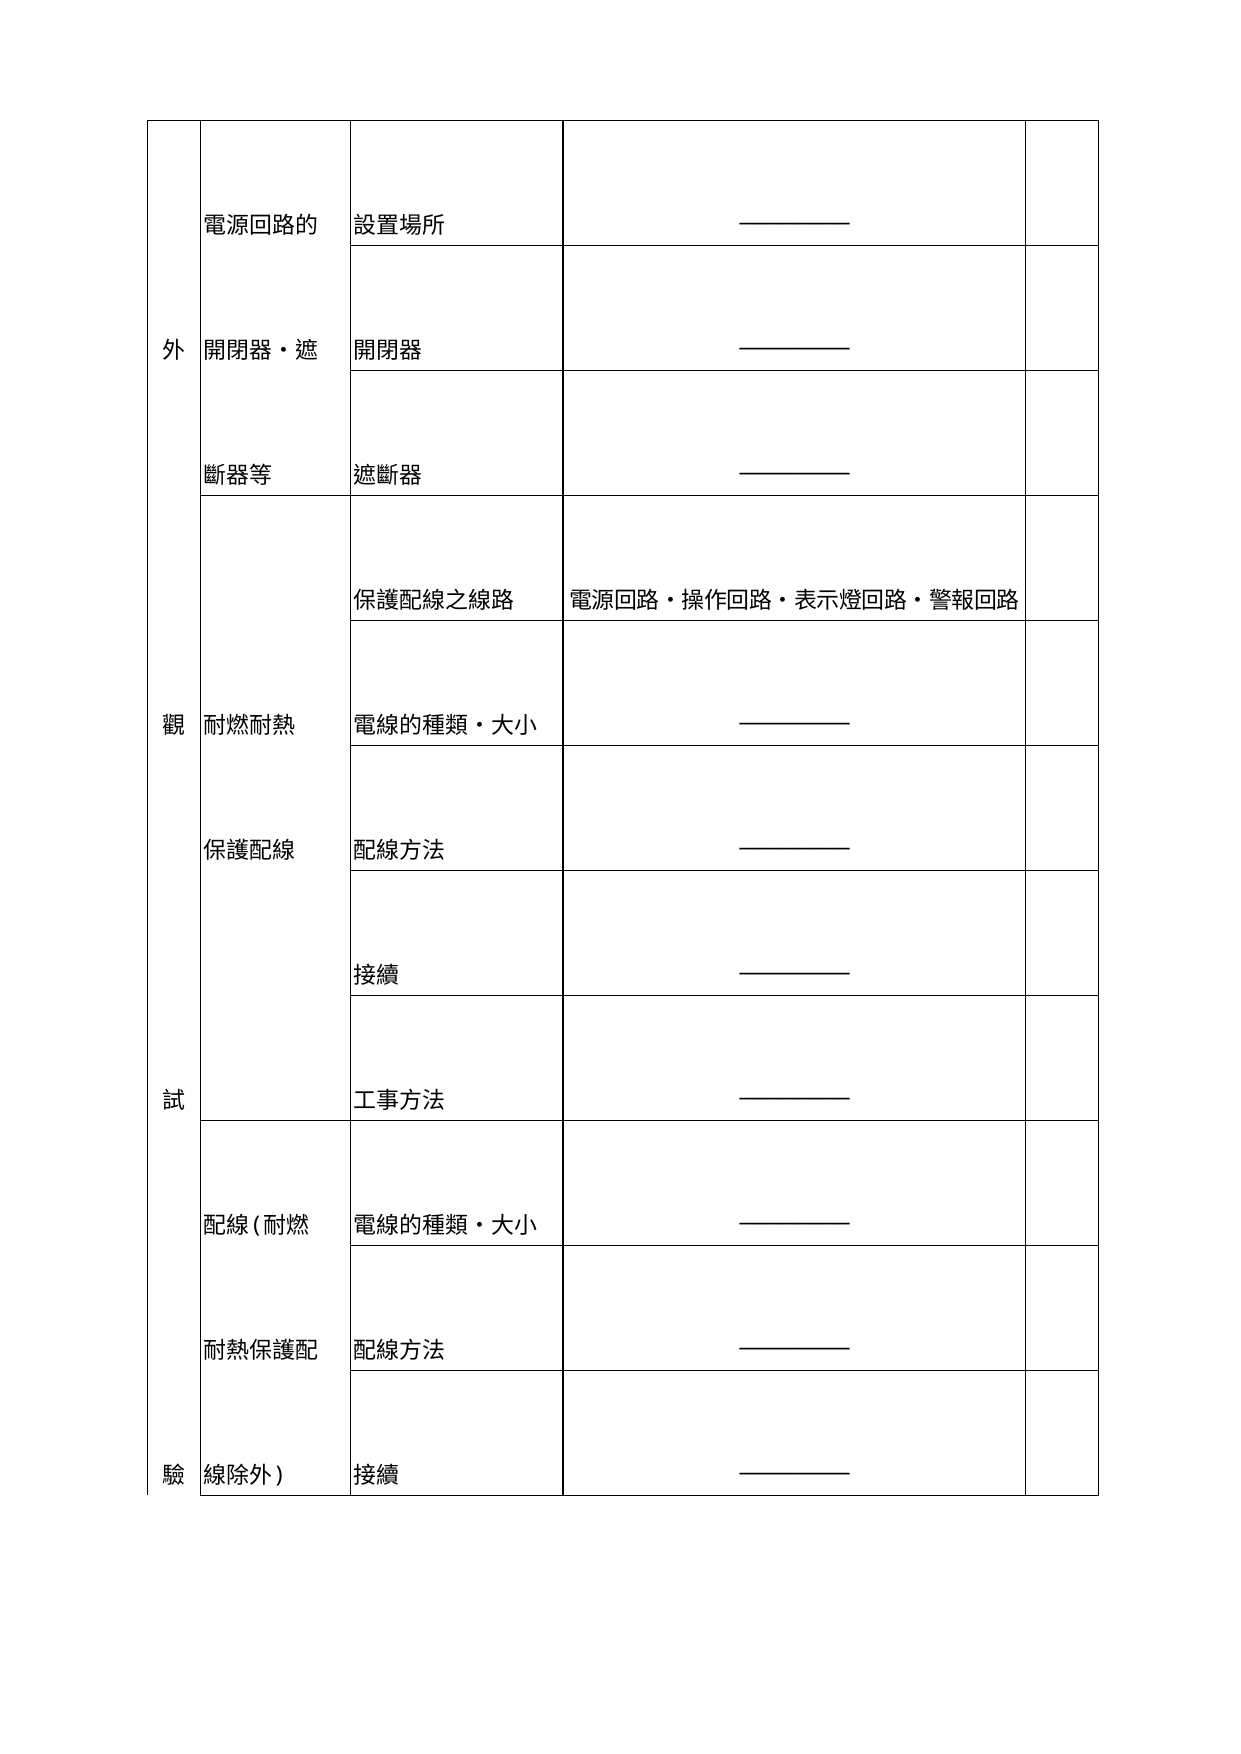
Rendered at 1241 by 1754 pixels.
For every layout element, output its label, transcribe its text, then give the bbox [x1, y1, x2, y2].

table_cell [1026, 996, 1098, 1120]
table_cell [1026, 246, 1098, 370]
table_cell [1026, 746, 1098, 870]
table_cell [1026, 1371, 1098, 1495]
table_cell [1026, 621, 1098, 745]
table_cell [201, 496, 350, 620]
table_cell 設置場所 [351, 121, 562, 245]
table_cell 觀 [148, 620, 200, 745]
table_cell 電線的種類‧大小 [351, 621, 562, 745]
table_cell [148, 870, 200, 995]
table_cell ──────── [564, 1371, 1025, 1495]
table_cell 電源回路‧操作回路‧表示燈回路‧警報回路 [564, 496, 1025, 620]
table_cell ──────── [564, 371, 1025, 495]
table_cell 遮斷器 [351, 371, 562, 495]
table_cell 開閉器 [351, 246, 562, 370]
table_cell 接續 [351, 871, 562, 995]
table_cell [148, 745, 200, 870]
table_cell [1026, 121, 1098, 245]
table_cell 耐燃耐熱 [201, 620, 350, 745]
table_cell [201, 995, 350, 1120]
table_cell 耐熱保護配 [201, 1245, 350, 1370]
table_cell 配線方法 [351, 1246, 562, 1370]
table_cell [1026, 1246, 1098, 1370]
table_cell ──────── [564, 1121, 1025, 1245]
table_cell ──────── [564, 121, 1025, 245]
table_cell ──────── [564, 871, 1025, 995]
table_cell 電線的種類‧大小 [351, 1121, 562, 1245]
table_cell [1026, 496, 1098, 620]
table_cell ──────── [564, 621, 1025, 745]
table_cell 配線方法 [351, 746, 562, 870]
table_cell [1026, 1121, 1098, 1245]
table_cell 保護配線 [201, 745, 350, 870]
table_cell 電源回路的 [201, 121, 350, 245]
table_cell [148, 1245, 200, 1370]
table_cell 配線(耐燃 [201, 1121, 350, 1245]
table_cell 試 [148, 995, 200, 1120]
table_cell [148, 1120, 200, 1245]
table_cell [148, 495, 200, 620]
table_cell 開閉器‧遮 [201, 245, 350, 370]
table_cell [148, 121, 200, 245]
table_cell [1026, 871, 1098, 995]
table_cell ──────── [564, 746, 1025, 870]
table_cell ──────── [564, 996, 1025, 1120]
table_cell 保護配線之線路 [351, 496, 562, 620]
table_cell ──────── [564, 246, 1025, 370]
table_cell [148, 370, 200, 495]
table_cell 工事方法 [351, 996, 562, 1120]
table_cell [1026, 371, 1098, 495]
table_cell 外 [148, 245, 200, 370]
table_cell 驗 [148, 1370, 200, 1495]
table_cell 接續 [351, 1371, 562, 1495]
table_cell 線除外) [201, 1370, 350, 1495]
table_cell 斷器等 [201, 370, 350, 495]
table_cell [201, 870, 350, 995]
table_cell ──────── [564, 1246, 1025, 1370]
